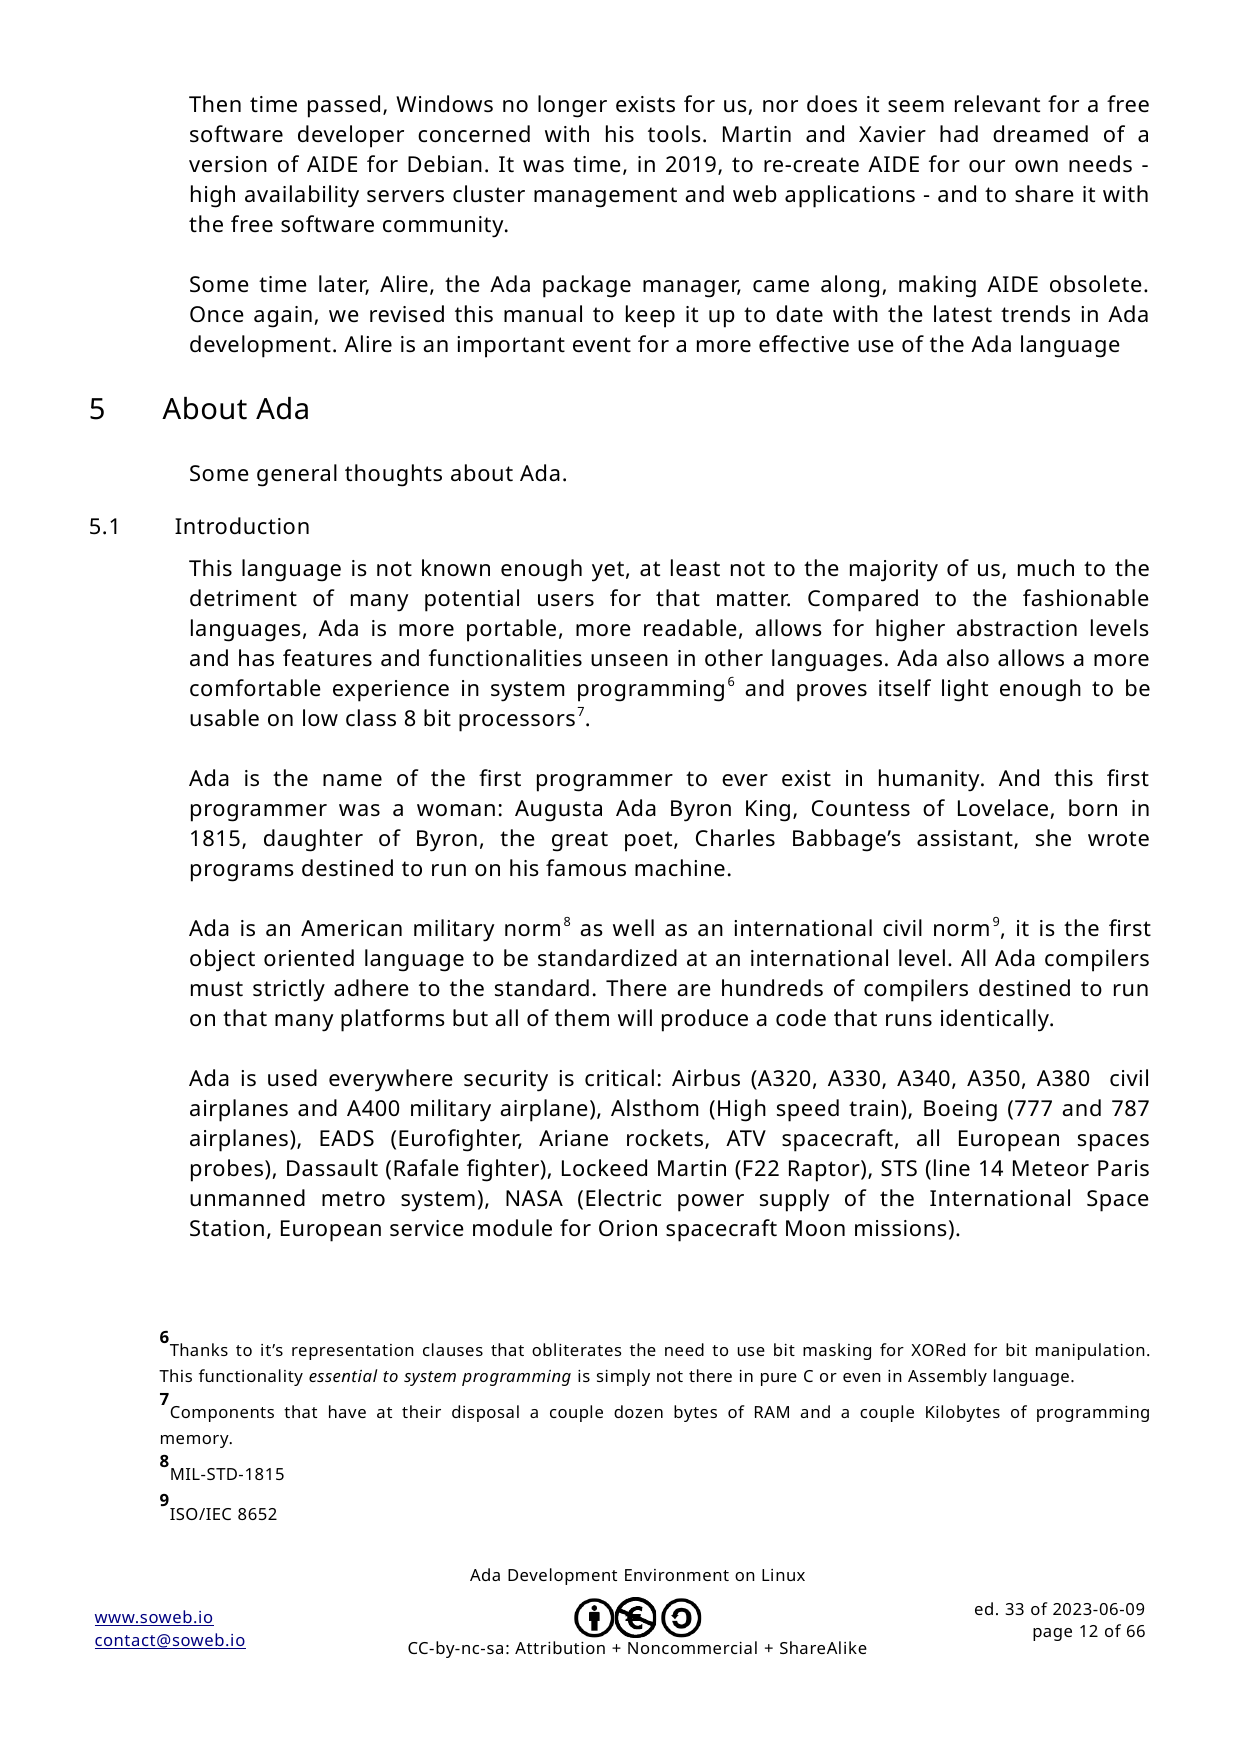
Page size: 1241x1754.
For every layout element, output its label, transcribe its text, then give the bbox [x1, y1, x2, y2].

picture [573, 1597, 657, 1638]
text Then time passed, Windows no longer exists for us, nor does it seem relevant for a free software developer concerned with his tools. Martin and Xavier had dreamed of a version of AIDE for Debian. It was time, in 2019, to re-create AIDE for our own needs - high availability servers cluster management and web applications - and to share it with the free software community. [189, 88, 1152, 238]
text Ada is an American military norm as well as an international civil norm, it is the first object oriented language to be standardized at an international level. All Ada compilers must strictly adhere to the standard. There are hundreds of compilers destined to run on that many platforms but all of them will produce a code that runs identically. [189, 913, 1152, 1033]
text ISO/IEC 8652 [159, 1489, 1152, 1528]
text Some time later, Alire, the Ada package manager, came along, making AIDE obsolete. Once again, we revised this manual to keep it up to date with the latest trends in Ada development. Alire is an important event for a more effective use of the Ada language [189, 268, 1152, 358]
subtitle Introduction [88, 511, 1152, 541]
text MIL-STD-1815 [159, 1449, 1152, 1489]
picture [660, 1597, 702, 1638]
text Components that have at their disposal a couple dozen bytes of RAM and a couple Kilobytes of programming memory. [159, 1387, 1152, 1449]
text This language is not known enough yet, at least not to the majority of us, much to the detriment of many potential users for that matter. Compared to the fashionable languages, Ada is more portable, more readable, allows for higher abstraction levels and has features and functionalities unseen in other languages. Ada also allows a more comfortable experience in system programming and proves itself light enough to be usable on low class 8 bit processors. [189, 553, 1152, 733]
subtitle About Ada [88, 388, 1152, 427]
text Thanks to it’s representation clauses that obliterates the need to use bit masking for XORed for bit manipulation. This functionality essential to system programming is simply not there in pure C or even in Assembly language. [159, 1326, 1152, 1387]
text Ada is the name of the first programmer to ever exist in humanity. And this first programmer was a woman: Augusta Ada Byron King, Countess of Lovelace, born in 1815, daughter of Byron, the great poet, Charles Babbage’s assistant, she wrote programs destined to run on his famous machine. [189, 763, 1152, 883]
text Some general thoughts about Ada. [189, 457, 1152, 487]
text Ada is used everywhere security is critical: Airbus (A320, A330, A340, A350, A380 civil airplanes and A400 military airplane), Alsthom (High speed train), Boeing (777 and 787 airplanes), EADS (Eurofighter, Ariane rockets, ATV spacecraft, all European spaces probes), Dassault (Rafale fighter), Lockeed Martin (F22 Raptor), STS (line 14 Meteor Paris unmanned metro system), NASA (Electric power supply of the International Space Station, European service module for Orion spacecraft Moon missions). [189, 1063, 1152, 1243]
